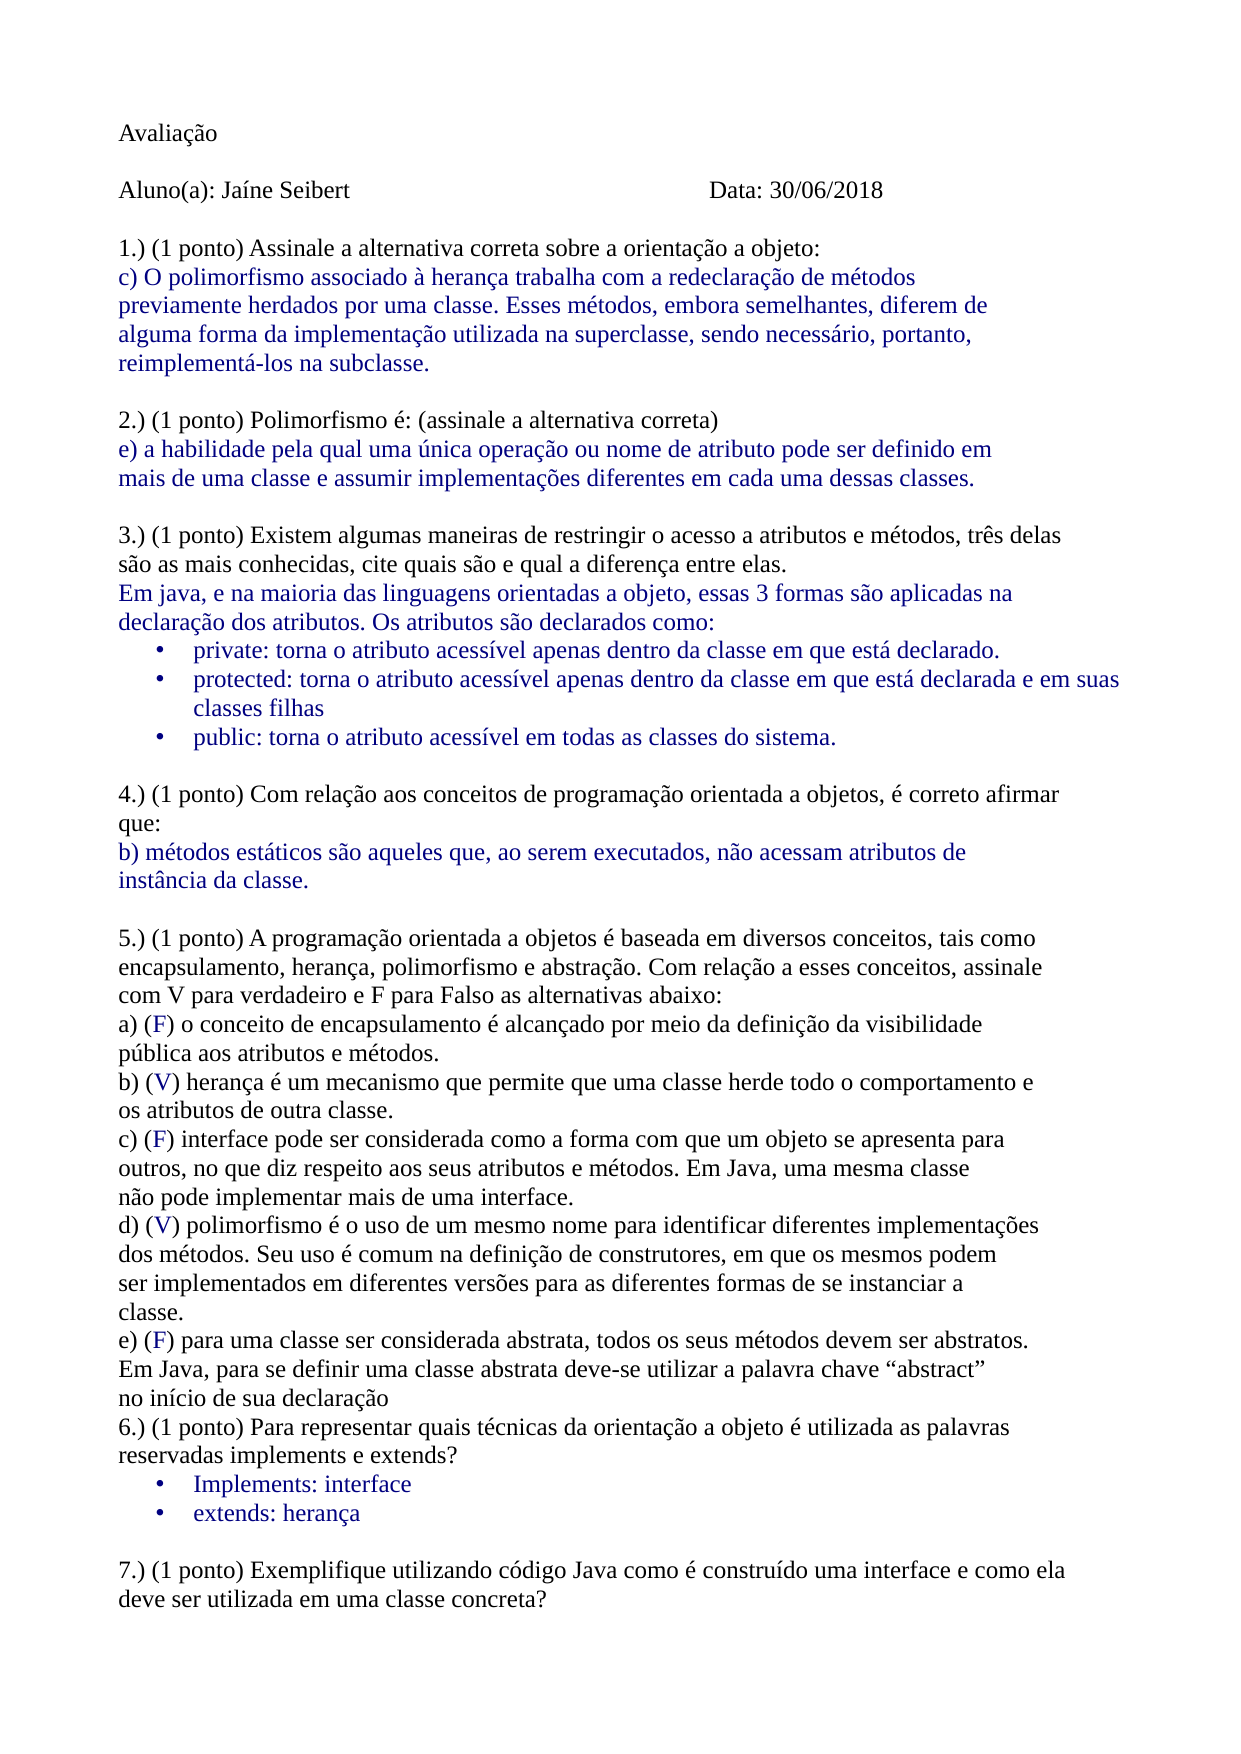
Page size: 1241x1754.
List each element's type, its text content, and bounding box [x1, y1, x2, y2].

list Implements: interface [156, 1469, 1122, 1498]
text Em Java, para se definir uma classe abstrata deve-se utilizar a palavra chave “abstract” [118, 1354, 1122, 1383]
text 4.) (1 ponto) Com relação aos conceitos de programação orientada a objetos, é correto afirmar [118, 779, 1122, 808]
text classe. [118, 1297, 1122, 1326]
text Avaliação [118, 118, 1122, 147]
text b) métodos estáticos são aqueles que, ao serem executados, não acessam atributos de [118, 837, 1122, 866]
text deve ser utilizada em uma classe concreta? [118, 1584, 1122, 1613]
text encapsulamento, herança, polimorfismo e abstração. Com relação a esses conceitos, assinale [118, 952, 1122, 981]
list public: torna o atributo acessível em todas as classes do sistema. [156, 722, 1122, 751]
text 2.) (1 ponto) Polimorfismo é: (assinale a alternativa correta) [118, 406, 1122, 434]
text reservadas implements e extends? [118, 1441, 1122, 1469]
text alguma forma da implementação utilizada na superclasse, sendo necessário, portanto, [118, 319, 1122, 348]
text a) (F) o conceito de encapsulamento é alcançado por meio da definição da visibilidade [118, 1009, 1122, 1038]
text d) (V) polimorfismo é o uso de um mesmo nome para identificar diferentes implementações [118, 1211, 1122, 1239]
text 1.) (1 ponto) Assinale a alternativa correta sobre a orientação a objeto: [118, 233, 1122, 262]
text 7.) (1 ponto) Exemplifique utilizando código Java como é construído uma interface e como ela [118, 1556, 1122, 1584]
text reimplementá-los na subclasse. [118, 348, 1122, 377]
list protected: torna o atributo acessível apenas dentro da classe em que está declarada e em suas classes filhas [156, 664, 1122, 722]
text pública aos atributos e métodos. [118, 1038, 1122, 1067]
list private: torna o atributo acessível apenas dentro da classe em que está declarado. [156, 636, 1122, 664]
text mais de uma classe e assumir implementações diferentes em cada uma dessas classes. [118, 463, 1122, 492]
text com V para verdadeiro e F para Falso as alternativas abaixo: [118, 981, 1122, 1009]
text b) (V) herança é um mecanismo que permite que uma classe herde todo o comportamento e [118, 1067, 1122, 1096]
text Aluno(a): Jaíne Seibert Data: 30/06/2018 [118, 176, 1122, 204]
text ser implementados em diferentes versões para as diferentes formas de se instanciar a [118, 1268, 1122, 1297]
text c) O polimorfismo associado à herança trabalha com a redeclaração de métodos [118, 262, 1122, 291]
text os atributos de outra classe. [118, 1096, 1122, 1124]
text que: [118, 808, 1122, 837]
text não pode implementar mais de uma interface. [118, 1182, 1122, 1211]
text e) a habilidade pela qual uma única operação ou nome de atributo pode ser definido em [118, 434, 1122, 463]
text previamente herdados por uma classe. Esses métodos, embora semelhantes, diferem de [118, 291, 1122, 319]
text e) (F) para uma classe ser considerada abstrata, todos os seus métodos devem ser abstratos. [118, 1326, 1122, 1354]
text Em java, e na maioria das linguagens orientadas a objeto, essas 3 formas são aplicadas na declaração dos atributos. Os atributos são declarados como: [118, 578, 1122, 636]
text dos métodos. Seu uso é comum na definição de construtores, em que os mesmos podem [118, 1239, 1122, 1268]
text 6.) (1 ponto) Para representar quais técnicas da orientação a objeto é utilizada as palavras [118, 1412, 1122, 1441]
text 3.) (1 ponto) Existem algumas maneiras de restringir o acesso a atributos e métodos, três delas [118, 521, 1122, 549]
text são as mais conhecidas, cite quais são e qual a diferença entre elas. [118, 549, 1122, 578]
text no início de sua declaração [118, 1383, 1122, 1412]
list extends: herança [156, 1498, 1122, 1527]
text instância da classe. [118, 866, 1122, 894]
text outros, no que diz respeito aos seus atributos e métodos. Em Java, uma mesma classe [118, 1153, 1122, 1182]
text 5.) (1 ponto) A programação orientada a objetos é baseada em diversos conceitos, tais como [118, 923, 1122, 952]
text c) (F) interface pode ser considerada como a forma com que um objeto se apresenta para [118, 1124, 1122, 1153]
